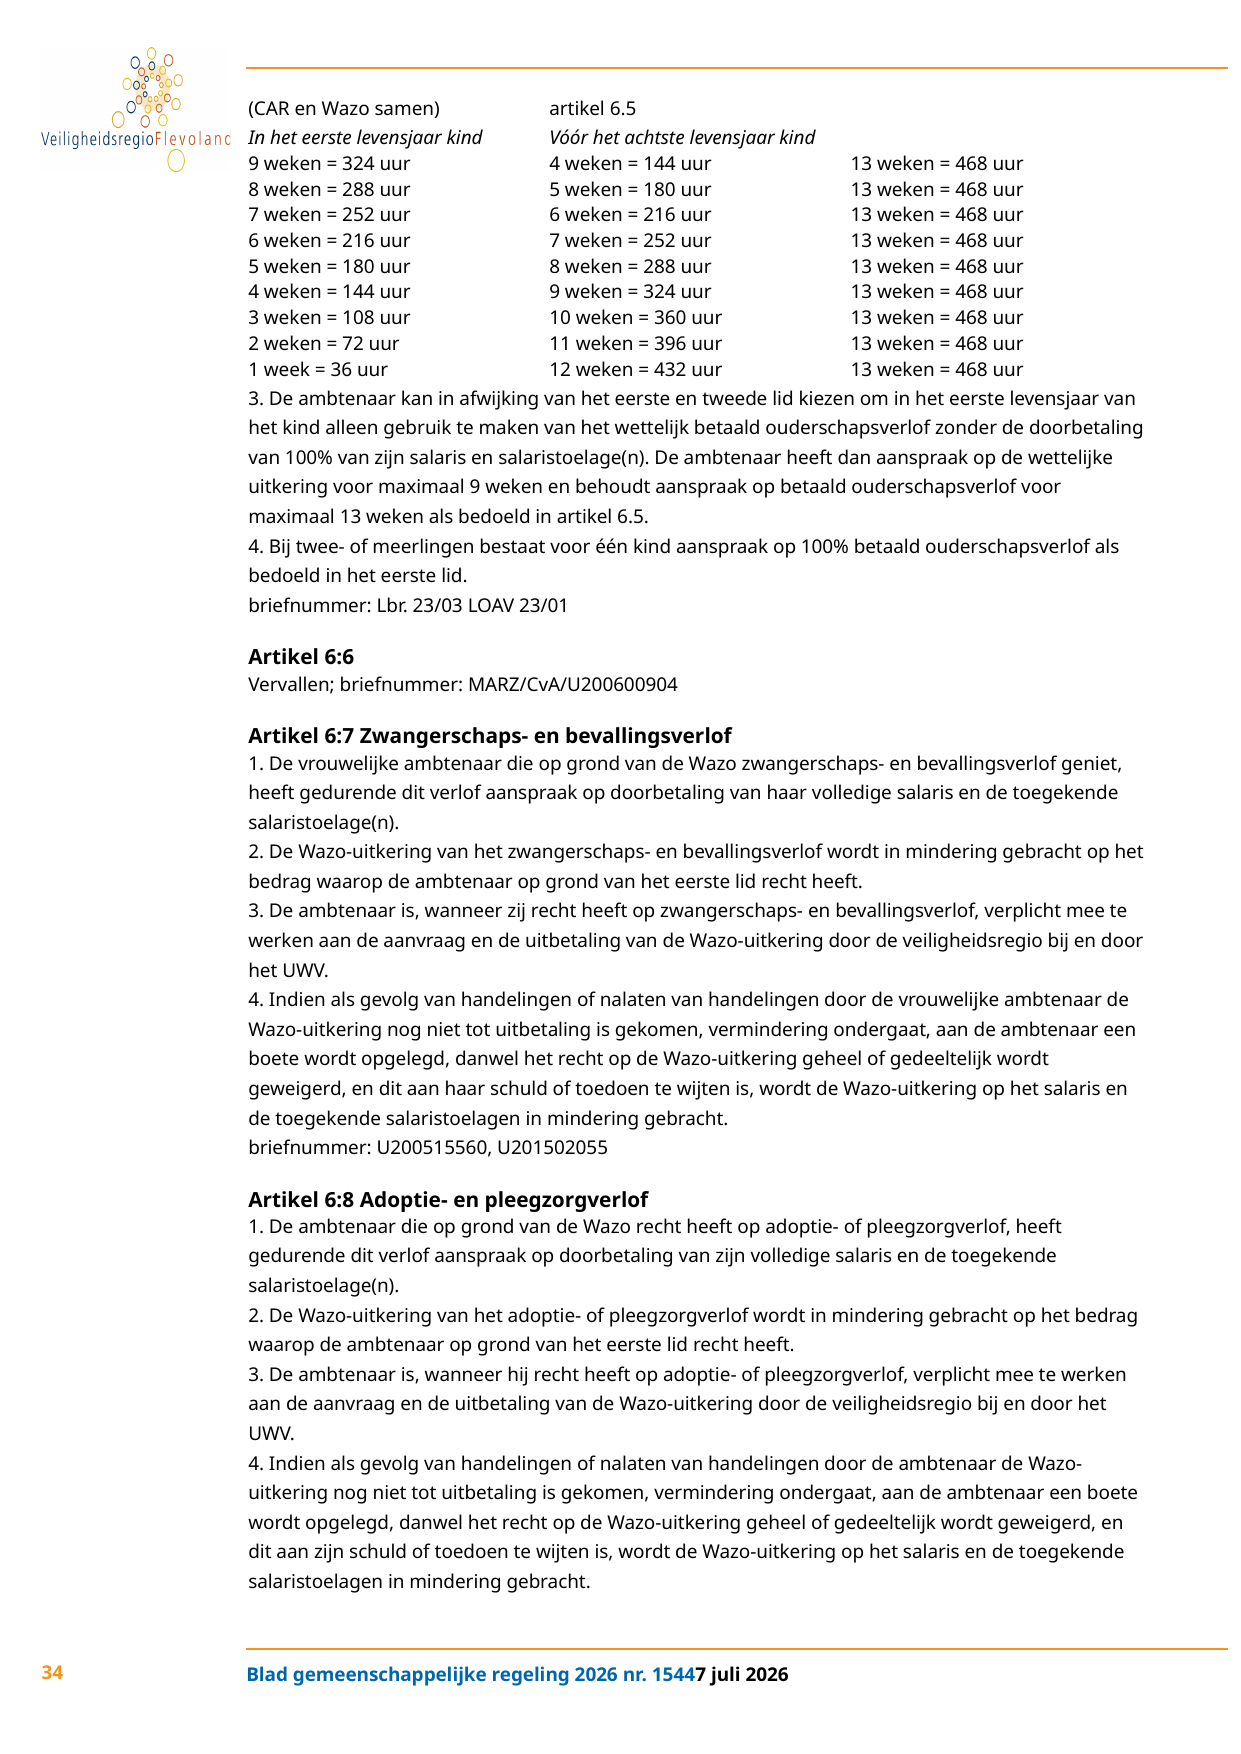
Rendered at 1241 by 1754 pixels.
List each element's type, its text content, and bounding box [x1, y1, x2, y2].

table_cell 7 weken = 252 uur [248, 202, 549, 227]
table_cell 2 weken = 72 uur [248, 330, 549, 356]
picture [41, 47, 231, 172]
table_cell 13 weken = 468 uur [850, 305, 1152, 330]
table_header artikel 6.5 Vóór het achtste levensjaar kind [549, 95, 850, 150]
table_header (CAR en Wazo samen) In het eerste levensjaar kind [248, 95, 549, 150]
table_cell 13 weken = 468 uur [850, 150, 1152, 176]
table_cell 6 weken = 216 uur [549, 202, 850, 227]
table_cell 13 weken = 468 uur [850, 356, 1152, 382]
table_cell 9 weken = 324 uur [549, 279, 850, 304]
text 1. De vrouwelijke ambtenaar die op grond van de Wazo zwangerschaps- en bevallingsverlof geniet, heeft gedurende dit verlof aanspraak op doorbetaling van haar volledige salaris en de toegekende salaristoelage(n). [248, 750, 1152, 834]
table_cell 13 weken = 468 uur [850, 279, 1152, 304]
text 3. De ambtenaar is, wanneer hij recht heeft op adoptie- of pleegzorgverlof, verplicht mee te werken aan de aanvraag en de uitbetaling van de Wazo-uitkering door de veiligheidsregio bij en door het UWV. [248, 1361, 1152, 1446]
table_cell 13 weken = 468 uur [850, 227, 1152, 253]
table_cell 11 weken = 396 uur [549, 330, 850, 356]
table_cell 7 weken = 252 uur [549, 227, 850, 253]
table_cell 10 weken = 360 uur [549, 305, 850, 330]
text 2. De Wazo-uitkering van het zwangerschaps- en bevallingsverlof wordt in mindering gebracht op het bedrag waarop de ambtenaar op grond van het eerste lid recht heeft. [248, 838, 1152, 894]
table_cell 6 weken = 216 uur [248, 227, 549, 253]
table_cell 13 weken = 468 uur [850, 253, 1152, 279]
table_cell 8 weken = 288 uur [248, 176, 549, 202]
table_cell 5 weken = 180 uur [549, 176, 850, 202]
text 4. Indien als gevolg van handelingen of nalaten van handelingen door de vrouwelijke ambtenaar de Wazo-uitkering nog niet tot uitbetaling is gekomen, vermindering ondergaat, aan de ambtenaar een boete wordt opgelegd, danwel het recht op de Wazo-uitkering geheel of gedeeltelijk wordt geweigerd, en dit aan haar schuld of toedoen te wijten is, wordt de Wazo-uitkering op het salaris en de toegekende salaristoelagen in mindering gebracht. [248, 986, 1152, 1130]
table_cell 3 weken = 108 uur [248, 305, 549, 330]
text 3. De ambtenaar kan in afwijking van het eerste en tweede lid kiezen om in het eerste levensjaar van het kind alleen gebruik te maken van het wettelijk betaald ouderschapsverlof zonder de doorbetaling van 100% van zijn salaris en salaristoelage(n). De ambtenaar heeft dan aanspraak op de wettelijke uitkering voor maximaal 9 weken en behoudt aanspraak op betaald ouderschapsverlof voor maximaal 13 weken als bedoeld in artikel 6.5. [248, 385, 1152, 529]
table_cell 8 weken = 288 uur [549, 253, 850, 279]
text briefnummer: U200515560, U201502055 [248, 1134, 1152, 1160]
table_cell 13 weken = 468 uur [850, 176, 1152, 202]
text 2. De Wazo-uitkering van het adoptie- of pleegzorgverlof wordt in mindering gebracht op het bedrag waarop de ambtenaar op grond van het eerste lid recht heeft. [248, 1302, 1152, 1357]
text Artikel 6:8 Adoptie- en pleegzorgverlof [248, 1185, 1152, 1213]
text briefnummer: Lbr. 23/03 LOAV 23/01 [248, 592, 1152, 618]
text Artikel 6:6 [248, 642, 1152, 671]
text 1. De ambtenaar die op grond van de Wazo recht heeft op adoptie- of pleegzorgverlof, heeft gedurende dit verlof aanspraak op doorbetaling van zijn volledige salaris en de toegekende salaristoelage(n). [248, 1213, 1152, 1298]
table_cell 5 weken = 180 uur [248, 253, 549, 279]
table_header [850, 95, 1152, 150]
text 3. De ambtenaar is, wanneer zij recht heeft op zwangerschaps- en bevallingsverlof, verplicht mee te werken aan de aanvraag en de uitbetaling van de Wazo-uitkering door de veiligheidsregio bij en door het UWV. [248, 898, 1152, 982]
text 4. Bij twee- of meerlingen bestaat voor één kind aanspraak op 100% betaald ouderschapsverlof als bedoeld in het eerste lid. [248, 533, 1152, 588]
table_cell 1 week = 36 uur [248, 356, 549, 382]
table_cell 13 weken = 468 uur [850, 330, 1152, 356]
text Artikel 6:7 Zwangerschaps- en bevallingsverlof [248, 721, 1152, 750]
table_cell 13 weken = 468 uur [850, 202, 1152, 227]
table_cell 4 weken = 144 uur [549, 150, 850, 176]
table_cell 12 weken = 432 uur [549, 356, 850, 382]
table_cell 4 weken = 144 uur [248, 279, 549, 304]
text 4. Indien als gevolg van handelingen of nalaten van handelingen door de ambtenaar de Wazo-uitkering nog niet tot uitbetaling is gekomen, vermindering ondergaat, aan de ambtenaar een boete wordt opgelegd, danwel het recht op de Wazo-uitkering geheel of gedeeltelijk wordt geweigerd, en dit aan zijn schuld of toedoen te wijten is, wordt de Wazo-uitkering op het salaris en de toegekende salaristoelagen in mindering gebracht. [248, 1450, 1152, 1594]
table_cell 9 weken = 324 uur [248, 150, 549, 176]
text Vervallen; briefnummer: MARZ/CvA/U200600904 [248, 671, 1152, 697]
